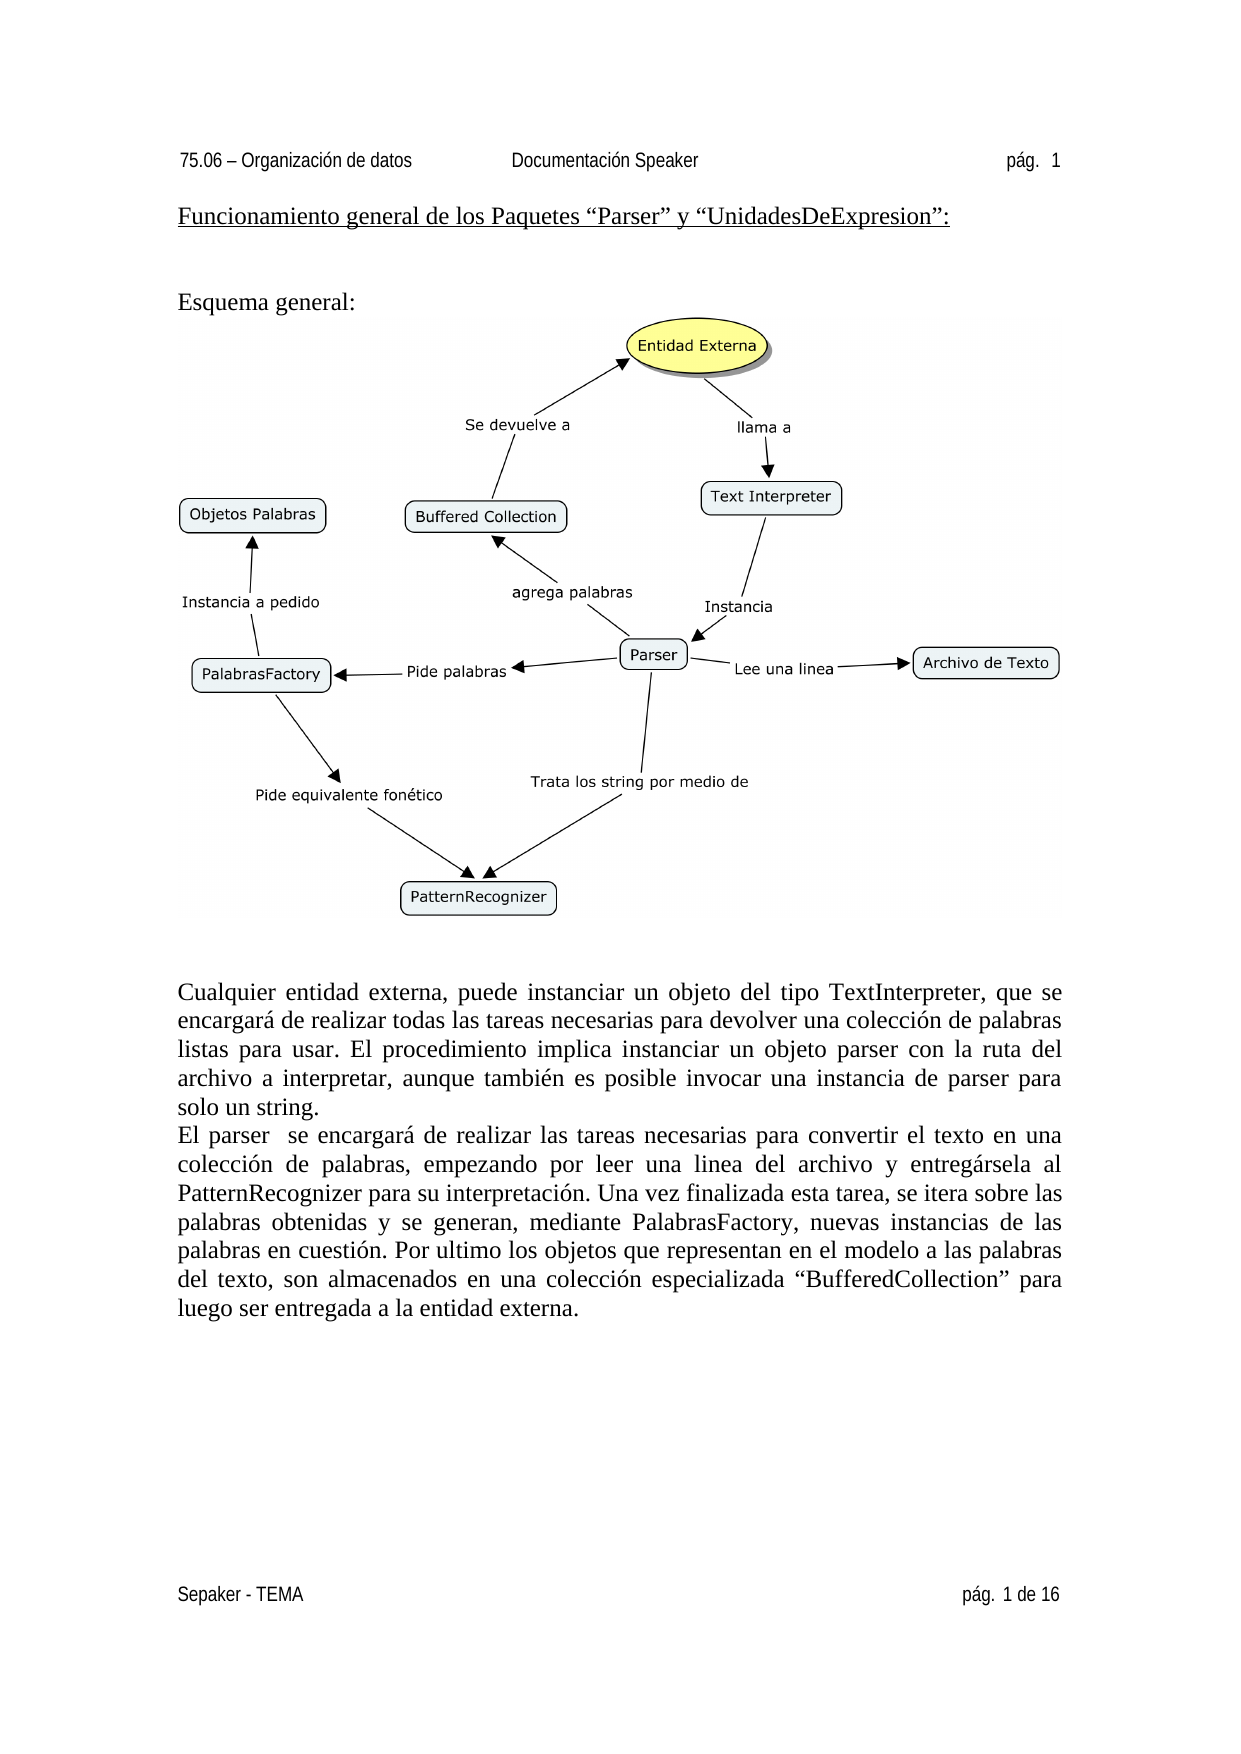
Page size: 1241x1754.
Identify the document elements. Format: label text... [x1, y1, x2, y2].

text El parser se encargará de realizar las tareas necesarias para convertir el texto en una colección de palabras, empezando por leer una linea del archivo y entregársela al PatternRecognizer para su interpretación. Una vez finalizada esta tarea, se itera sobre las palabras obtenidas y se generan, mediante PalabrasFactory, nuevas instancias de las palabras en cuestión. Por ultimo los objetos que representan en el modelo a las palabras del texto, son almacenados en una colección especializada “BufferedCollection” para luego ser entregada a la entidad externa. [177, 1120, 1063, 1322]
text Esquema general: [177, 287, 1063, 316]
picture [178, 317, 1062, 918]
text Funcionamiento general de los Paquetes “Parser” y “UnidadesDeExpresion”: [177, 201, 1063, 230]
text Cualquier entidad externa, puede instanciar un objeto del tipo TextInterpreter, que se encargará de realizar todas las tareas necesarias para devolver una colección de palabras listas para usar. El procedimiento implica instanciar un objeto parser con la ruta del archivo a interpretar, aunque también es posible invocar una instancia de parser para solo un string. [177, 977, 1063, 1120]
